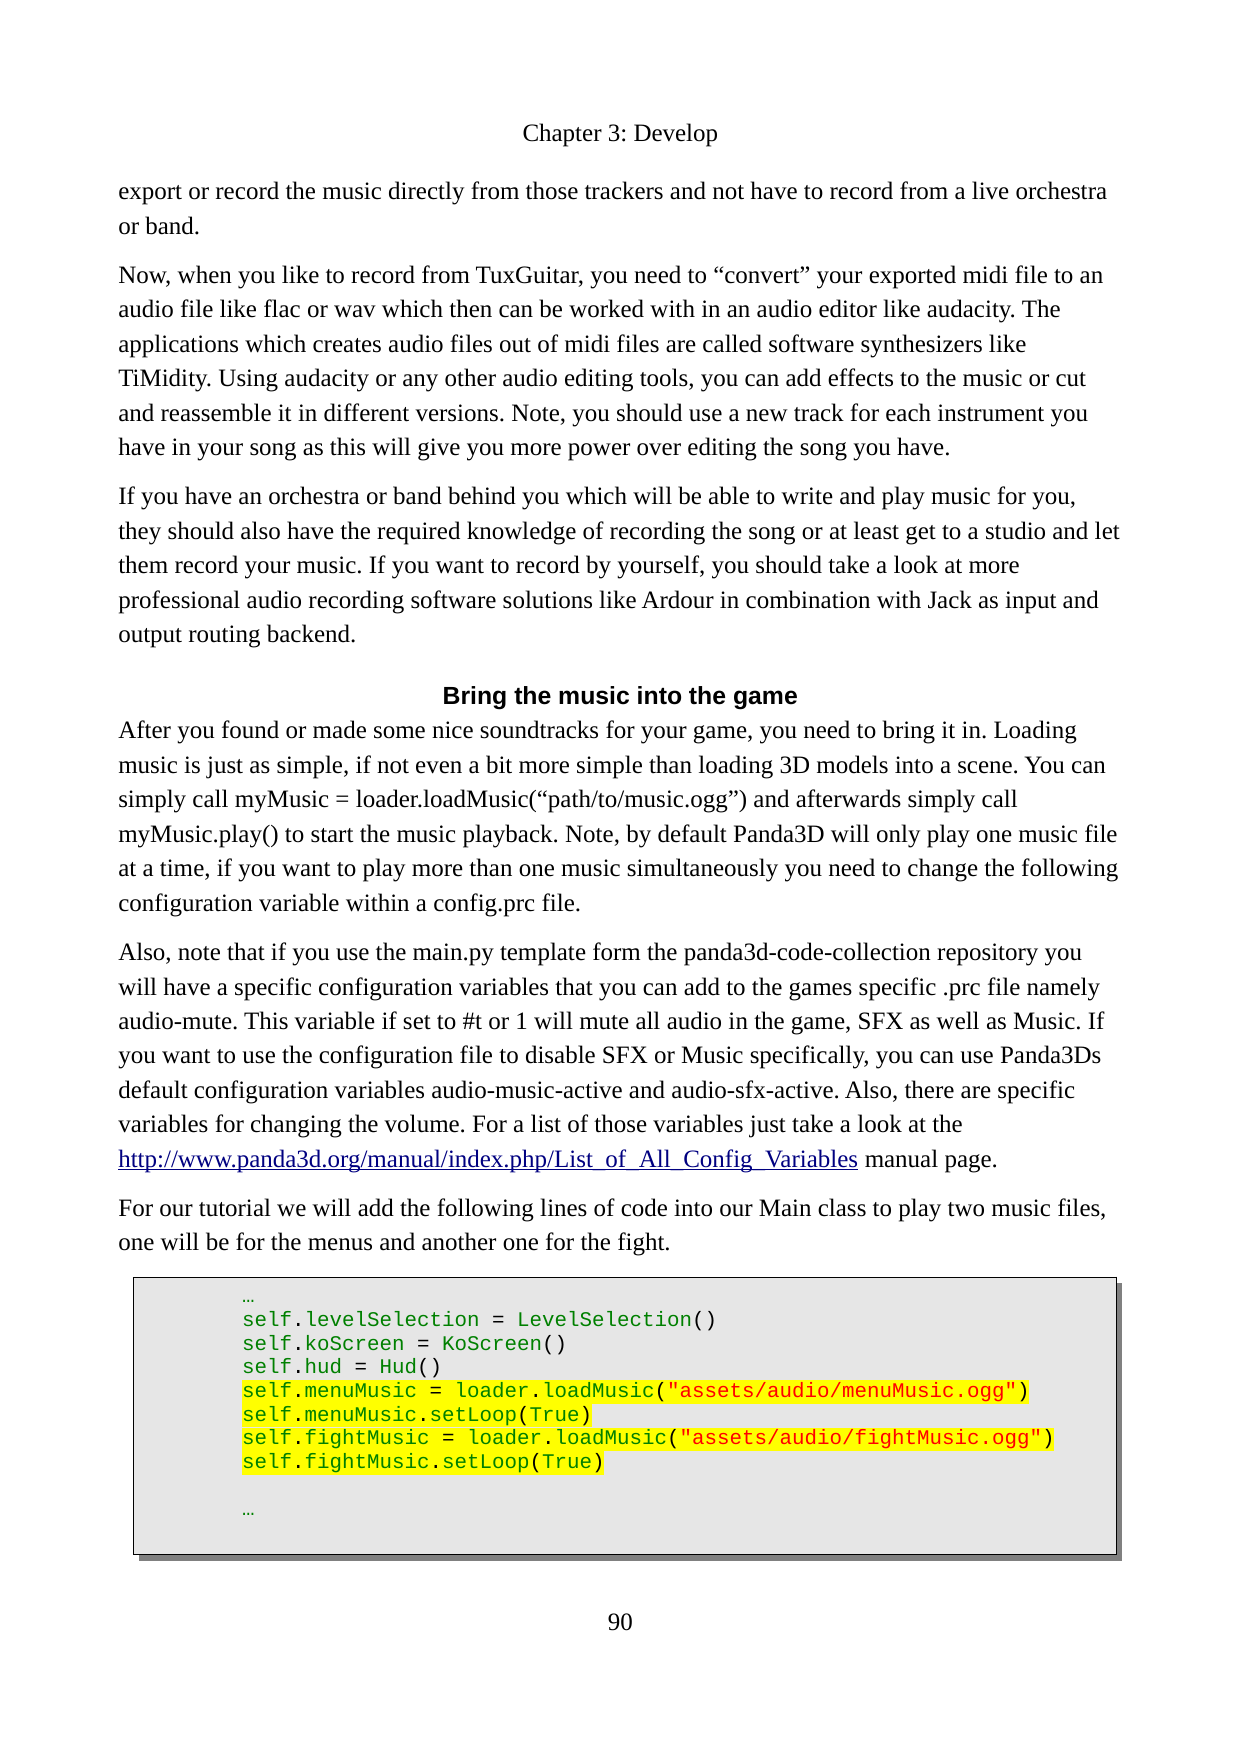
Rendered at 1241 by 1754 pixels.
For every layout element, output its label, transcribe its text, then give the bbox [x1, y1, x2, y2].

text … [134, 1278, 1116, 1300]
text If you have an orchestra or band behind you which will be able to write and play music for you, they should also have the required knowledge of recording the song or at least get to a studio and let them record your music. If you want to record by yourself, you should take a look at more professional audio recording software solutions like Ardour in combination with Jack as input and output routing backend. [118, 481, 1122, 648]
text self.fightMusic = loader.loadMusic("assets/audio/fightMusic.ogg") [134, 1418, 1116, 1442]
text self.menuMusic.setLoop(True) [134, 1395, 1116, 1418]
text After you found or made some nice soundtracks for your game, you need to bring it in. Loading music is just as simple, if not even a bit more simple than loading 3D models into a scene. You can simply call myMusic = loader.loadMusic(“path/to/music.ogg”) and afterwards simply call myMusic.play() to start the music playback. Note, by default Panda3D will only play one music file at a time, if you want to play more than one music simultaneously you need to change the following configuration variable within a config.prc file. [118, 716, 1122, 917]
subtitle Bring the music into the game [118, 681, 1122, 709]
text Also, note that if you use the main.py template form the panda3d-code-collection repository you will have a specific configuration variables that you can add to the games specific .prc file namely audio-mute. This variable if set to #t or 1 will mute all audio in the game, SFX as well as Music. If you want to use the configuration file to disable SFX or Music specifically, you can use Panda3Ds default configuration variables audio-music-active and audio-sfx-active. Also, there are specific variables for changing the volume. For a list of those variables just take a look at the http://www.panda3d.org/manual/index.php/List_of_All_Config_Variables manual page. [118, 937, 1122, 1173]
text … [134, 1489, 1116, 1513]
text self.levelSelection = LevelSelection() [134, 1300, 1116, 1324]
text self.menuMusic = loader.loadMusic("assets/audio/menuMusic.ogg") [134, 1371, 1116, 1395]
text self.koScreen = KoScreen() [134, 1324, 1116, 1347]
text For our tutorial we will add the following lines of code into our Main class to play two music files, one will be for the menus and another one for the fight. [118, 1193, 1122, 1256]
text export or record the music directly from those trackers and not have to record from a live orchestra or band. [118, 176, 1122, 239]
text self.hud = Hud() [134, 1347, 1116, 1371]
text Now, when you like to record from TuxGuitar, you need to “convert” your exported midi file to an audio file like flac or wav which then can be worked with in an audio editor like audacity. The applications which creates audio files out of midi files are called software synthesizers like TiMidity. Using audacity or any other audio editing tools, you can add effects to the music or cut and reassemble it in different versions. Note, you should use a new track for each instrument you have in your song as this will give you more power over editing the song you have. [118, 260, 1122, 461]
text self.fightMusic.setLoop(True) [134, 1442, 1116, 1466]
